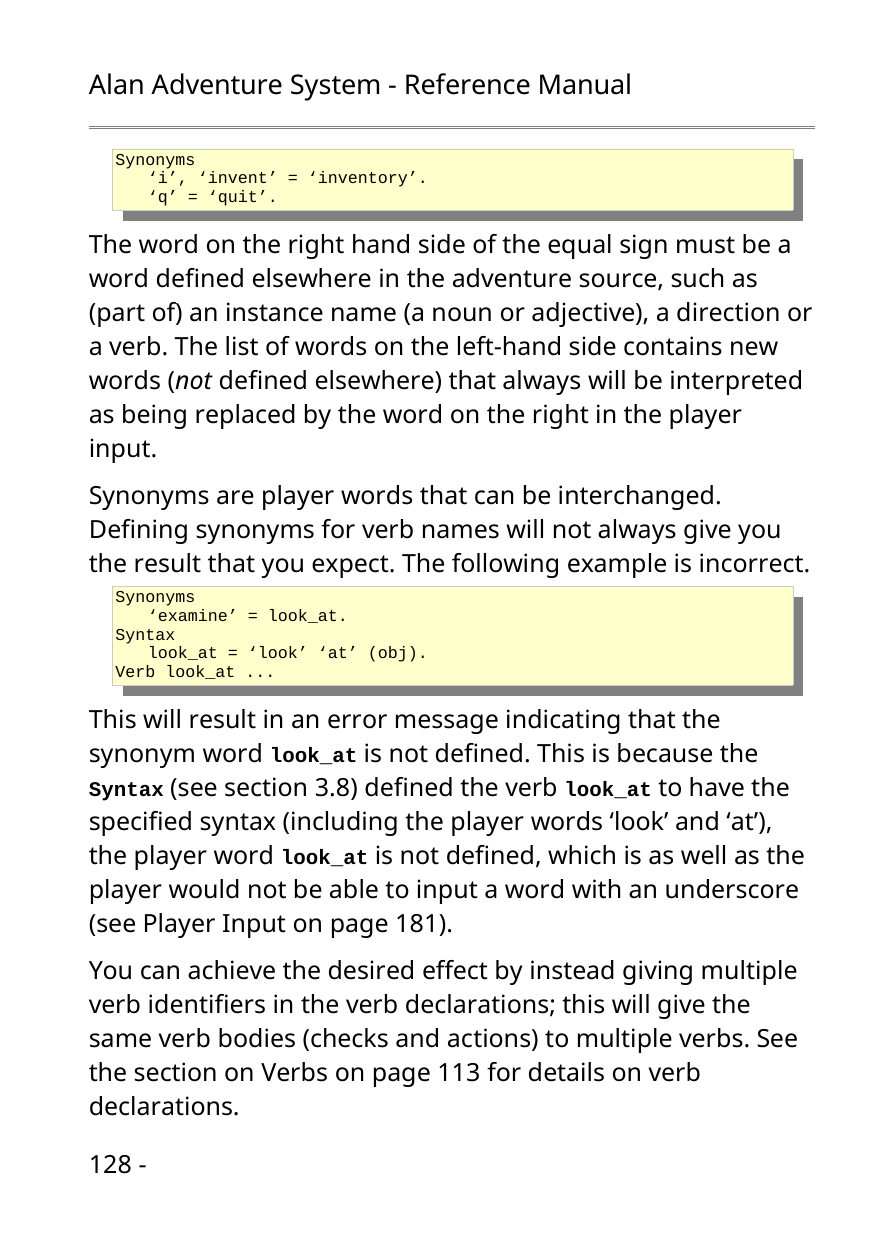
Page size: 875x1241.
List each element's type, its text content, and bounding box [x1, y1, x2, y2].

text Synonyms are player words that can be interchanged. Defining synonyms for verb names will not always give you the result that you expect. The following example is incorrect. [88, 478, 815, 580]
text Synonyms ‘examine’ = look_at. Syntax look_at = ‘look’ ‘at’ (obj). Verb look_at ... [113, 587, 793, 685]
text You can achieve the desired effect by instead giving multiple verb identifiers in the verb declarations; this will give the same verb bodies (checks and ac­tions) to multiple verbs. See the section on Verbs on page 87 for details on verb declarations. [88, 953, 815, 1122]
text The word on the right hand side of the equal sign must be a word defined else­where in the adventure source, such as (part of) an instance name (a noun or adjective), a direction or a verb. The list of words on the left-hand side contains new words (not defined elsewhere) that always will be interpreted as being replaced by the word on the right in the player input. [88, 227, 815, 465]
text This will result in an error message indicating that the synonym word look_at is not defined. This is because the Syntax (see section 3.8) defined the verb look_at to have the specified syntax (including the play­er words ‘look’ and ‘at’), the player word look_at is not defined, which is as well as the player would not be able to input a word with an underscore (see Player Input on page 142). [88, 702, 815, 940]
text Synonyms ‘i’, ‘invent’ = ‘inventory’. ‘q’ = ‘quit’. [113, 150, 793, 210]
